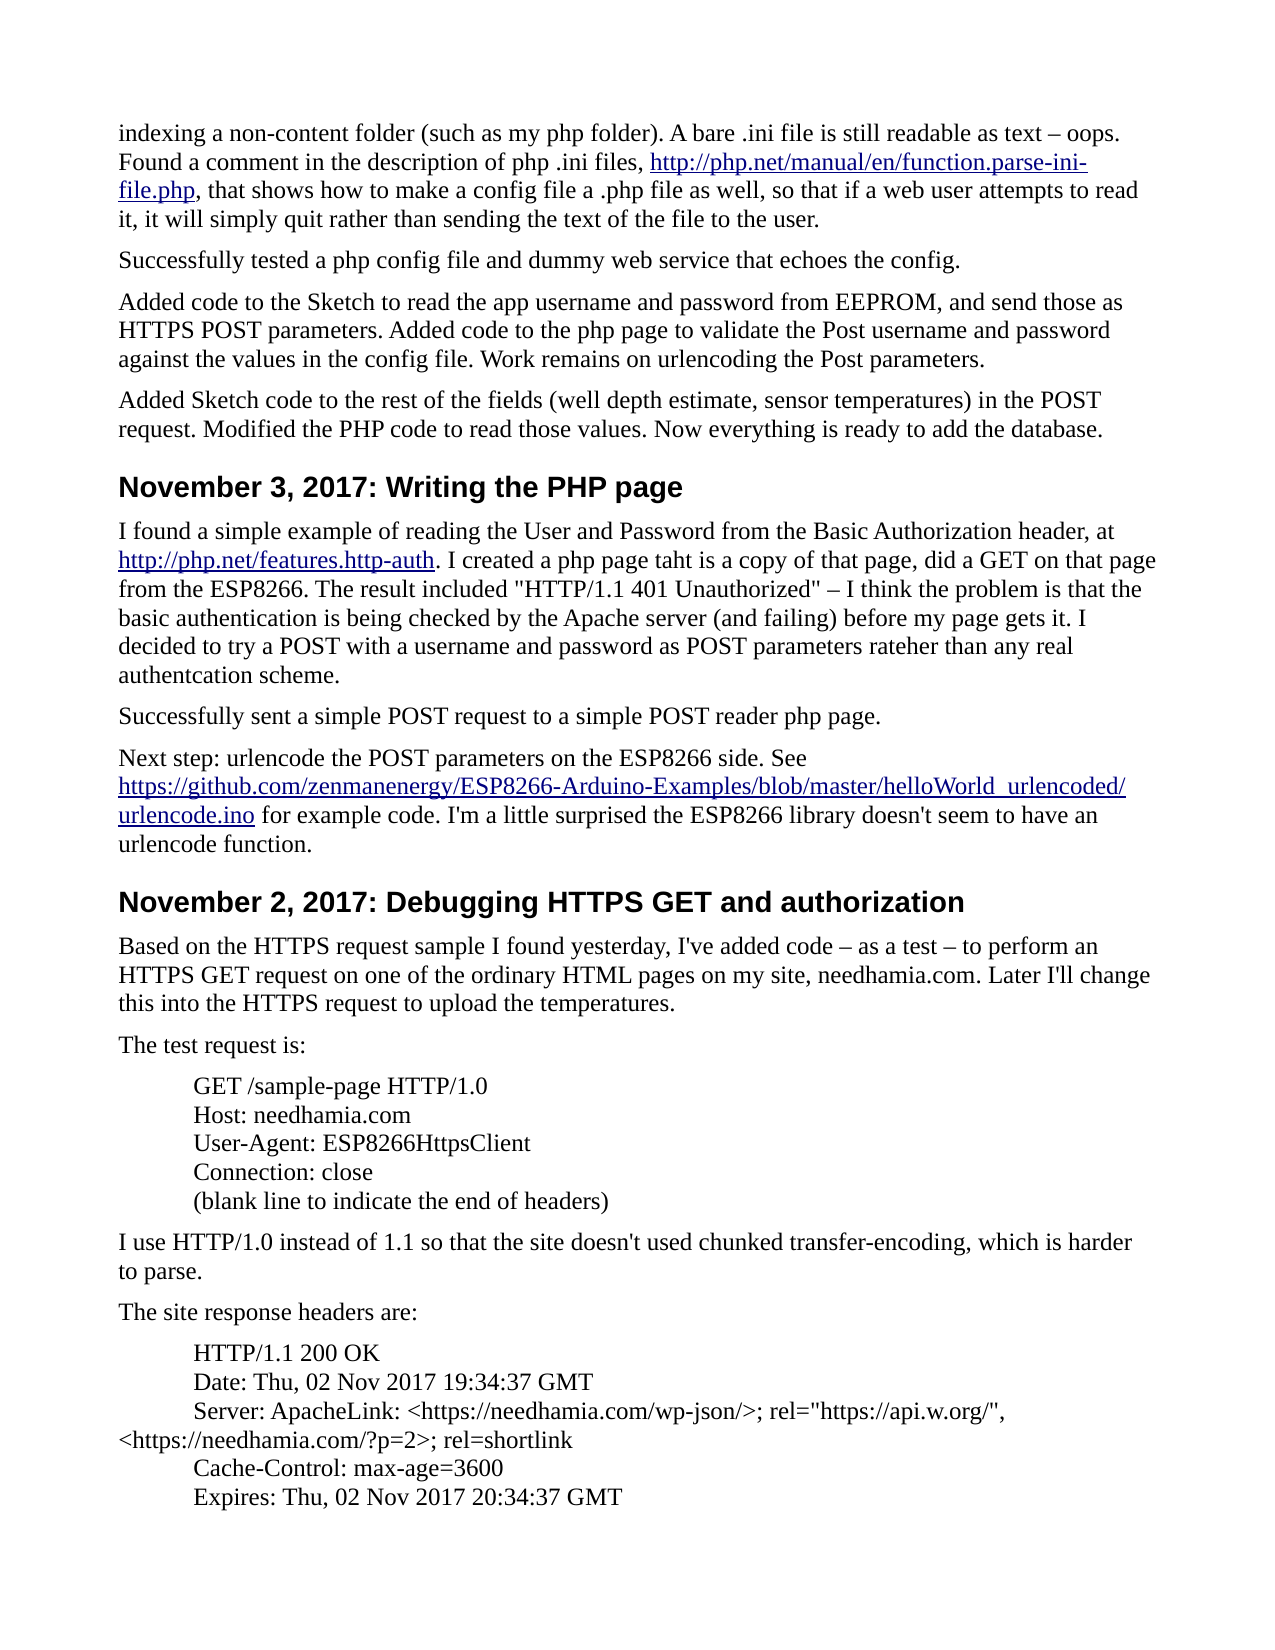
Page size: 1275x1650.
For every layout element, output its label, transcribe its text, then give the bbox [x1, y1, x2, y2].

text Based on the HTTPS request sample I found yesterday, I've added code – as a test – to perform an HTTPS GET request on one of the ordinary HTML pages on my site, needhamia.com. Later I'll change this into the HTTPS request to upload the temperatures. [118, 931, 1157, 1017]
text Next step: urlencode the POST parameters on the ESP8266 side. See https://github.com/zenmanenergy/ESP8266-Arduino-Examples/blob/master/helloWorld_urlencoded/urlencode.ino for example code. I'm a little surprised the ESP8266 library doesn't seem to have an urlencode function. [118, 743, 1157, 858]
subtitle November 2, 2017: Debugging HTTPS GET and authorization [118, 885, 1157, 918]
subtitle November 3, 2017: Writing the PHP page [118, 470, 1157, 504]
text The test request is: [118, 1030, 1157, 1058]
text Successfully tested a php config file and dummy web service that echoes the config. [118, 246, 1157, 274]
text Successfully sent a simple POST request to a simple POST reader php page. [118, 701, 1157, 730]
text GET /sample-page HTTP/1.0 Host: needhamia.com User-Agent: ESP8266HttpsClient Connection: close (blank line to indicate the end of headers) [118, 1071, 1157, 1215]
text Added code to the Sketch to read the app username and password from EEPROM, and send those as HTTPS POST parameters. Added code to the php page to validate the Post username and password against the values in the config file. Work remains on urlencoding the Post parameters. [118, 287, 1157, 373]
text HTTP/1.1 200 OK Date: Thu, 02 Nov 2017 19:34:37 GMT Server: ApacheLink: <https://needhamia.com/wp-json/>; rel="https://api.w.org/", <https://needhamia.com/?p=2>; rel=shortlink Cache-Control: max-age=3600 Expires: Thu, 02 Nov 2017 20:34:37 GMT [118, 1338, 1157, 1511]
text indexing a non-content folder (such as my php folder). A bare .ini file is still readable as text – oops. Found a comment in the description of php .ini files, http://php.net/manual/en/function.parse-ini-file.php, that shows how to make a config file a .php file as well, so that if a web user attempts to read it, it will simply quit rather than sending the text of the file to the user. [118, 118, 1157, 233]
text I use HTTP/1.0 instead of 1.1 so that the site doesn't used chunked transfer-encoding, which is harder to parse. [118, 1227, 1157, 1285]
text I found a simple example of reading the User and Password from the Basic Authorization header, at http://php.net/features.http-auth. I created a php page taht is a copy of that page, did a GET on that page from the ESP8266. The result included "HTTP/1.1 401 Unauthorized" – I think the problem is that the basic authentication is being checked by the Apache server (and failing) before my page gets it. I decided to try a POST with a username and password as POST parameters rateher than any real authentcation scheme. [118, 516, 1157, 689]
text The site response headers are: [118, 1297, 1157, 1326]
text Added Sketch code to the rest of the fields (well depth estimate, sensor temperatures) in the POST request. Modified the PHP code to read those values. Now everything is ready to add the database. [118, 386, 1157, 443]
